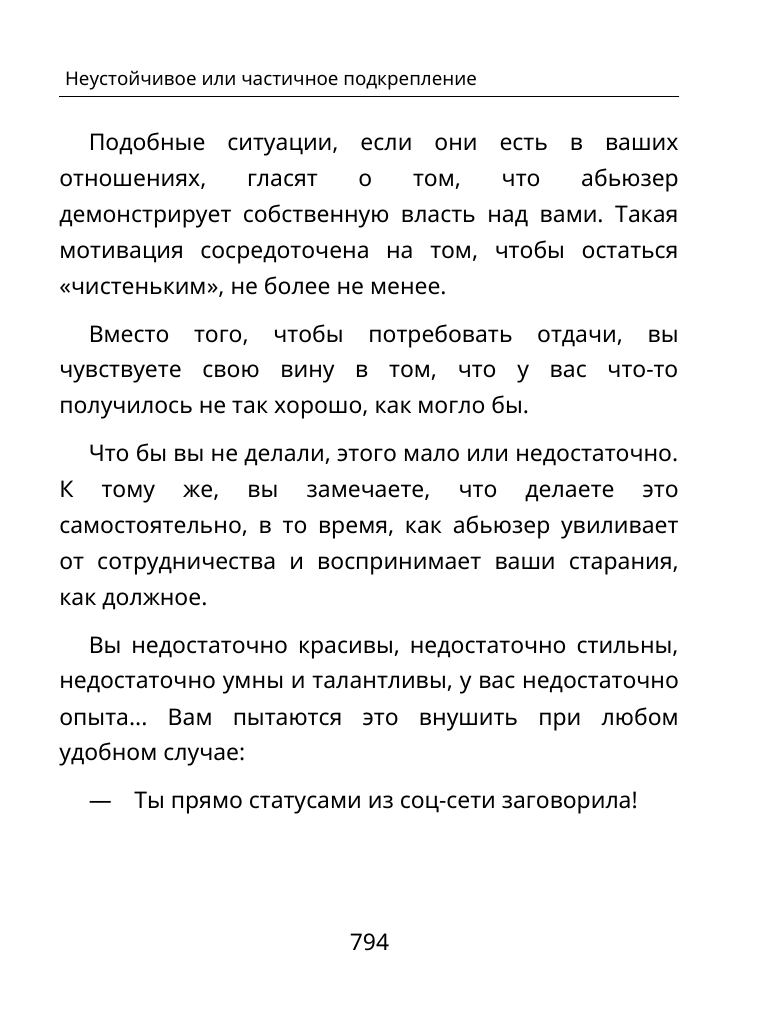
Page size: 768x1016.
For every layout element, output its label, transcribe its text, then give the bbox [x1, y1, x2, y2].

list Ты прямо статусами из соц-сети заговорила! [59, 784, 679, 815]
text Вы недостаточно красивы, недостаточно стильны, недостаточно умны и талантливы, у вас недостаточно опыта... Вам пытаются это внушить при любом удобном случае: [59, 628, 679, 768]
text Подобные ситуации, если они есть в ваших отношениях, гласят о том, что абьюзер демонстрирует собственную власть над вами. Такая мотивация сосредоточена на том, чтобы остаться «чистеньким», не более не менее. [59, 126, 679, 301]
text Вместо того, чтобы потребовать отдачи, вы чувствуете свою вину в том, что у вас что-то получилось не так хорошо, как могло бы. [59, 317, 679, 421]
text Что бы вы не делали, этого мало или недостаточно. К тому же, вы замечаете, что делаете это самостоятельно, в то время, как абьюзер увиливает от сотрудничества и воспринимает ваши старания, как должное. [59, 437, 679, 612]
